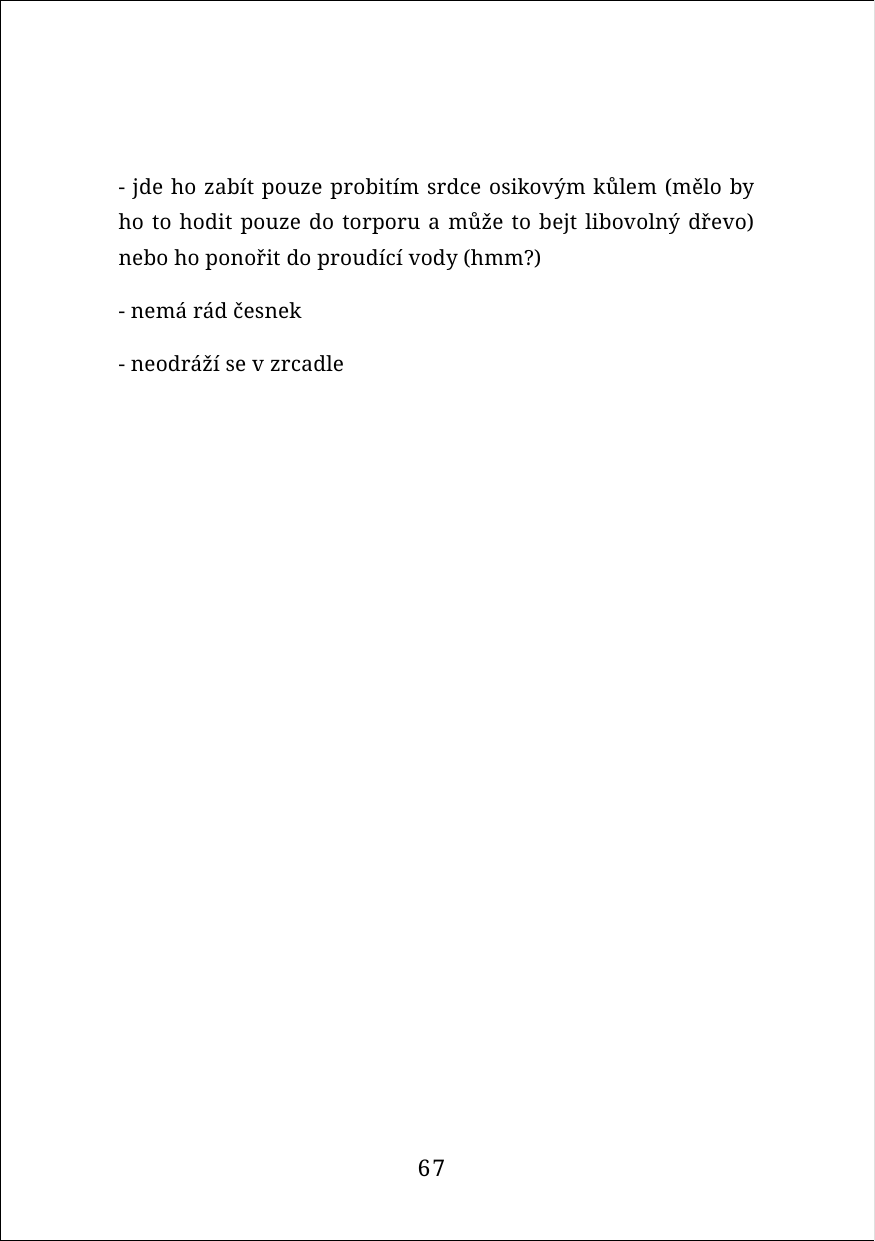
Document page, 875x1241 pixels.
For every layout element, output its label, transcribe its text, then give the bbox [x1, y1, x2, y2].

text - jde ho zabít pouze probitím srdce osikovým kůlem (mělo by ho to hodit pouze do torporu a může to bejt libovolný dřevo) nebo ho ponořit do proudící vody (hmm?) [118, 172, 756, 271]
text - neodráží se v zrcadle [118, 349, 756, 378]
text - nemá rád česnek [118, 296, 756, 324]
